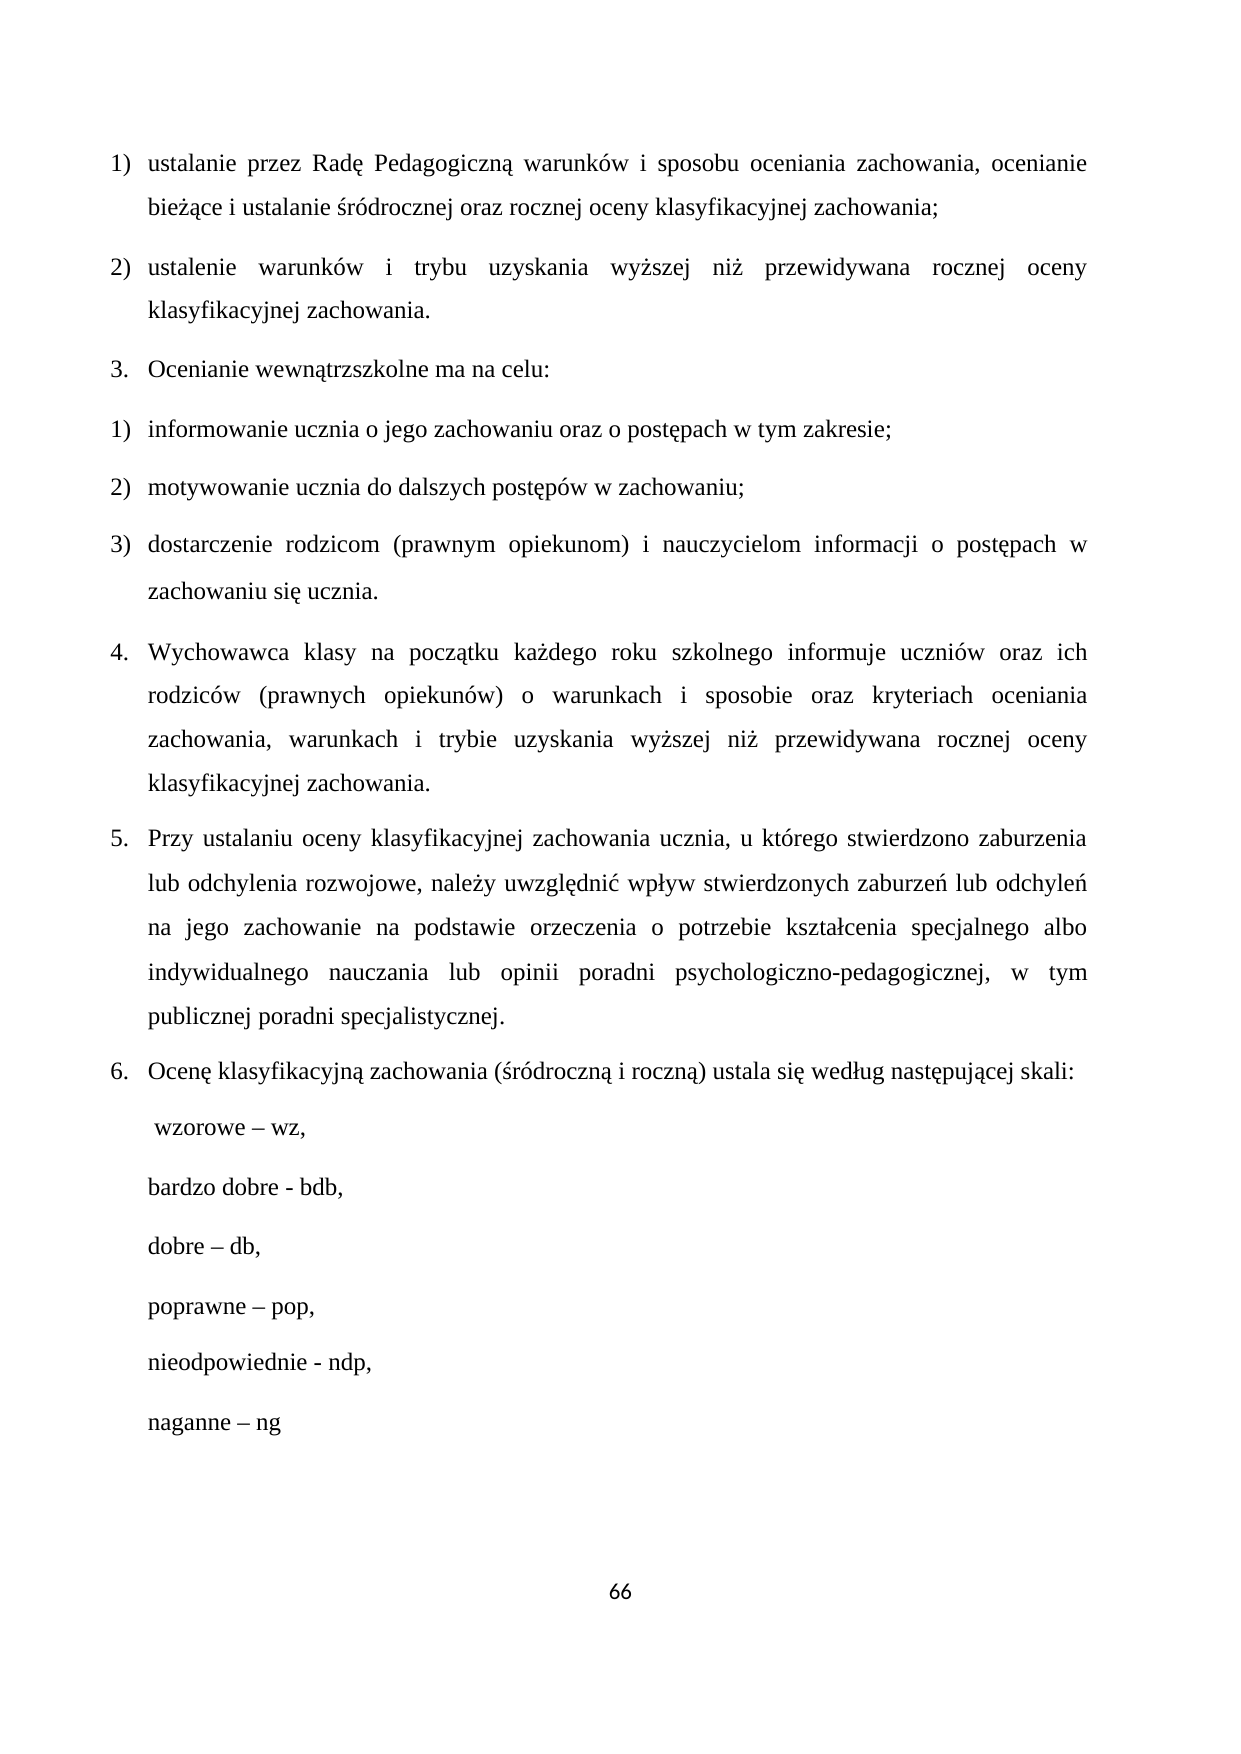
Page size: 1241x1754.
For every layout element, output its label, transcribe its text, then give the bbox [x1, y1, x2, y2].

text dobre – db, [148, 1231, 401, 1260]
text poprawne – pop, nieodpowiednie - ndp, [148, 1291, 401, 1376]
list Ocenianie wewnątrzszkolne ma na celu: [110, 354, 1088, 383]
list informowanie ucznia o jego zachowaniu oraz o postępach w tym zakresie; [110, 414, 1088, 443]
list Wychowawca klasy na początku każdego roku szkolnego informuje uczniów oraz ich rodziców (prawnych opiekunów) o warunkach i sposobie oraz kryteriach oceniania zachowania, warunkach i trybie uzyskania wyższej niż przewidywana rocznej oceny klasyfikacyjnej zachowania. [110, 637, 1088, 796]
list motywowanie ucznia do dalszych postępów w zachowaniu; [110, 472, 1088, 501]
list ustalenie warunków i trybu uzyskania wyższej niż przewidywana rocznej oceny klasyfikacyjnej zachowania. [110, 252, 1088, 324]
text bardzo dobre - bdb, [148, 1171, 401, 1200]
list Ocenę klasyfikacyjną zachowania (śródroczną i roczną) ustala się według następującej skali: [110, 1056, 1088, 1085]
text naganne – ng [148, 1407, 401, 1436]
list dostarczenie rodzicom (prawnym opiekunom) i nauczycielom informacji o postępach w zachowaniu się ucznia. [110, 529, 1088, 605]
text wzorowe – wz, [148, 1112, 401, 1141]
list ustalanie przez Radę Pedagogiczną warunków i sposobu oceniania zachowania, ocenianie bieżące i ustalanie śródrocznej oraz rocznej oceny klasyfikacyjnej zachowania; [110, 148, 1088, 221]
list Przy ustalaniu oceny klasyfikacyjnej zachowania ucznia, u którego stwierdzono zaburzenia lub odchylenia rozwojowe, należy uwzględnić wpływ stwierdzonych zaburzeń lub odchyleń na jego zachowanie na podstawie orzeczenia o potrzebie kształcenia specjalnego albo indywidualnego nauczania lub opinii poradni psychologiczno-pedagogicznej, w tym publicznej poradni specjalistycznej. [110, 823, 1088, 1030]
